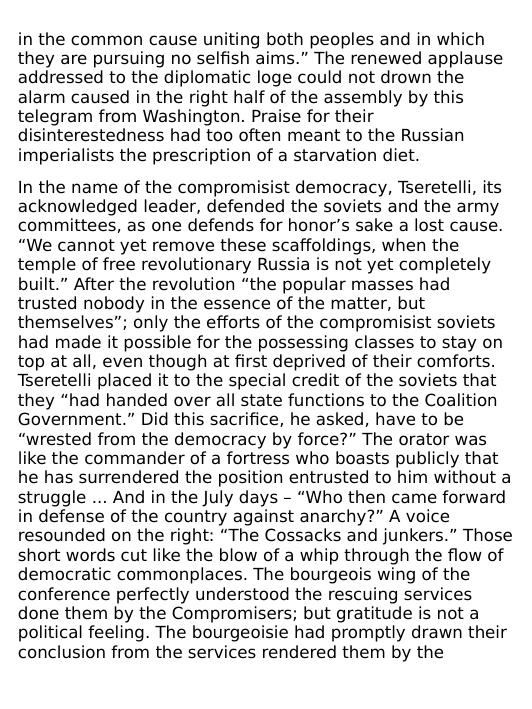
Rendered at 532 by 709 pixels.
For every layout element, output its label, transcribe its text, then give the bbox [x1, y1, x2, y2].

text in the common cause uniting both peoples and in which they are pursuing no selfish aims.” The renewed applause addressed to the diplomatic loge could not drown the alarm caused in the right half of the assembly by this telegram from Washington. Praise for their disinterestedness had too often meant to the Russian imperialists the prescription of a starvation diet. [18, 29, 514, 165]
text In the name of the compromisist democracy, Tseretelli, its acknowledged leader, defended the soviets and the army committees, as one defends for honor’s sake a lost cause. “We cannot yet remove these scaffoldings, when the temple of free revolutionary Russia is not yet completely built.” After the revolution “the popular masses had trusted nobody in the essence of the matter, but themselves”; only the efforts of the compromisist soviets had made it possible for the possessing classes to stay on top at all, even though at first deprived of their comforts. Tseretelli placed it to the special credit of the soviets that they “had handed over all state functions to the Coalition Government.” Did this sacrifice, he asked, have to be “wrested from the democracy by force?” The orator was like the commander of a fortress who boasts publicly that he has surrendered the position entrusted to him without a struggle ... And in the July days – “Who then came forward in defense of the country against anarchy?” A voice resounded on the right: “The Cossacks and junkers.” Those short words cut like the blow of a whip through the flow of democratic commonplaces. The bourgeois wing of the conference perfectly understood the rescuing services done them by the Compromisers; but gratitude is not a political feeling. The bourgeoisie had promptly drawn their conclusion from the services rendered them by the [18, 178, 514, 662]
